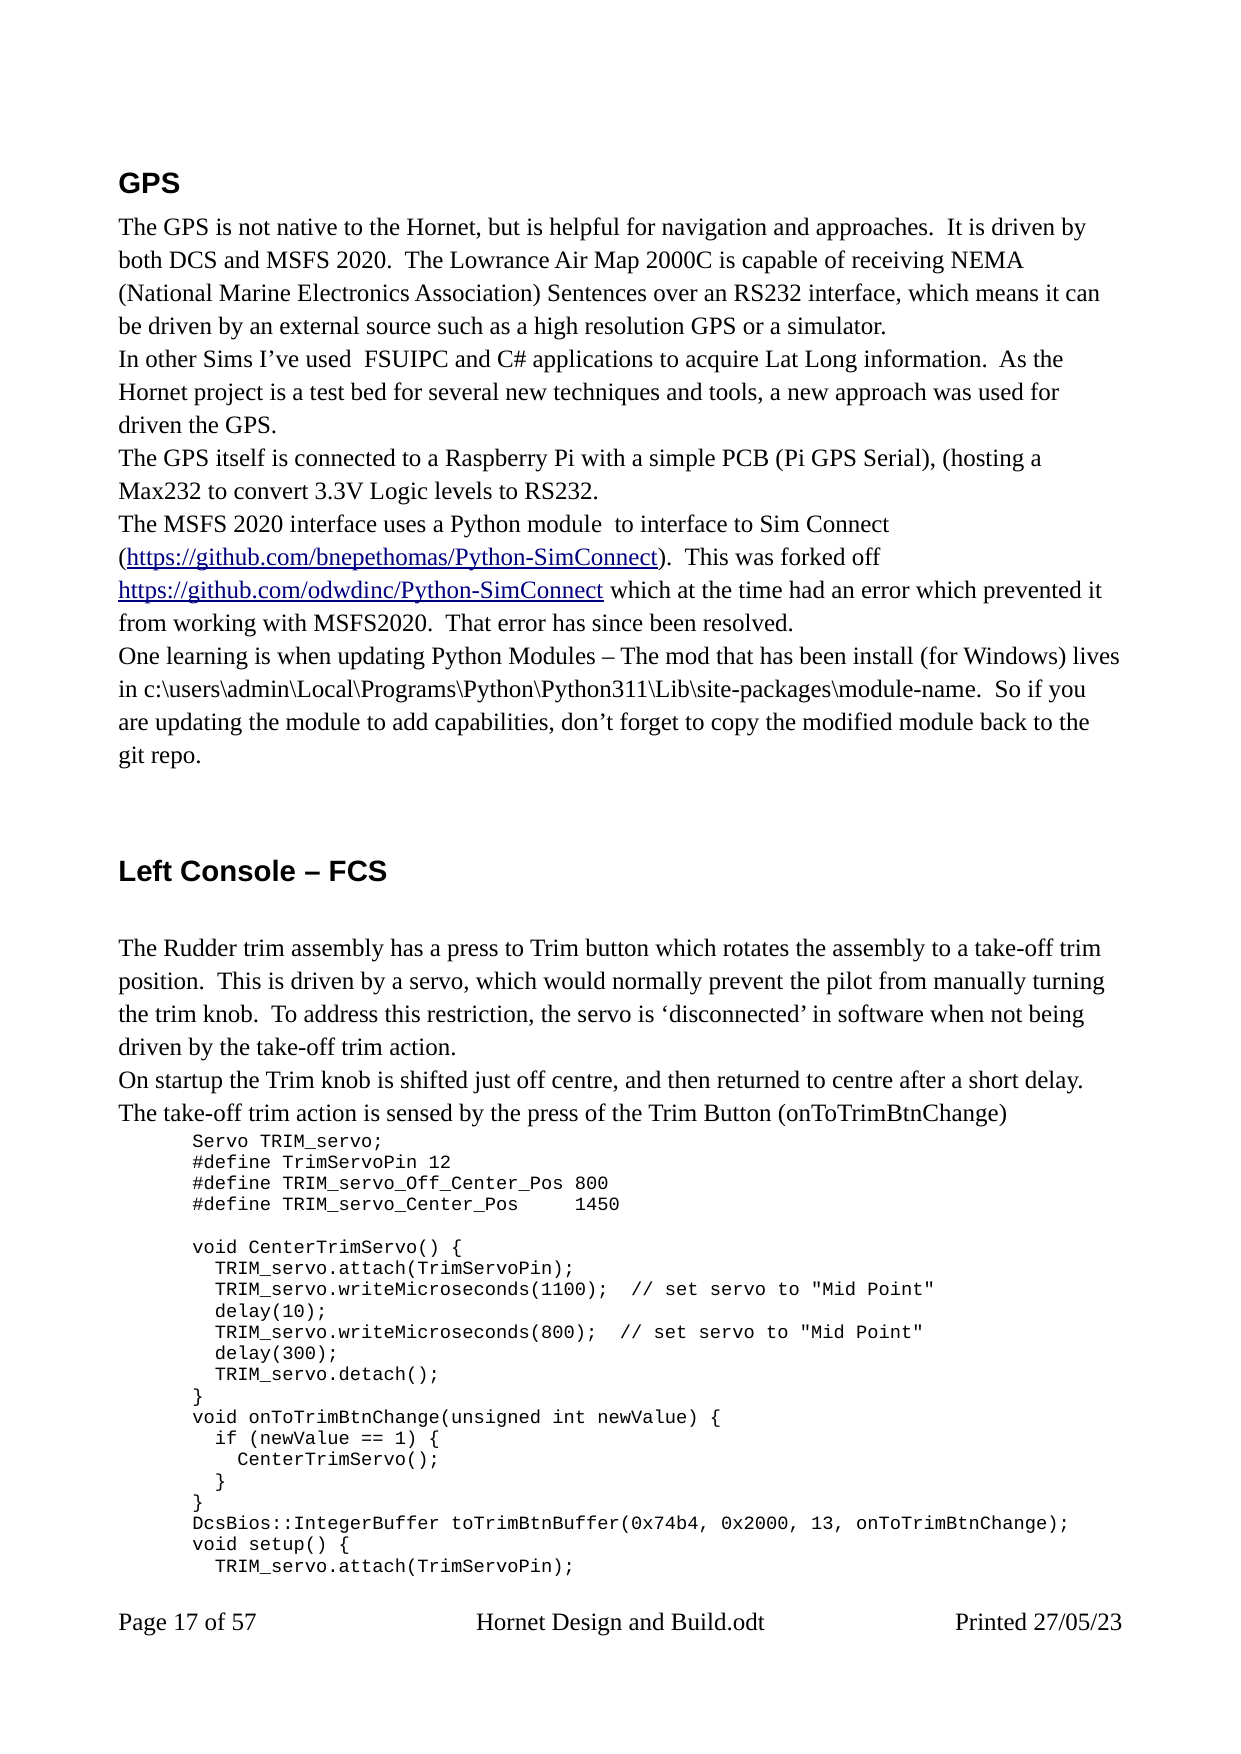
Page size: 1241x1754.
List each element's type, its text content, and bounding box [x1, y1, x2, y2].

text #define TRIM_servo_Center_Pos 1450 [192, 1195, 1122, 1216]
text CenterTrimServo(); [192, 1450, 1122, 1471]
text TRIM_servo.detach(); [192, 1365, 1122, 1386]
text #define TrimServoPin 12 [192, 1153, 1122, 1174]
subtitle Left Console – FCS [118, 854, 1122, 888]
text On startup the Trim knob is shifted just off centre, and then returned to centre after a short delay. The take-off trim action is sensed by the press of the Trim Button (onToTrimBtnChange) [118, 1065, 1122, 1127]
text #define TRIM_servo_Off_Center_Pos 800 [192, 1174, 1122, 1195]
text TRIM_servo.writeMicroseconds(1100); // set servo to "Mid Point" [192, 1280, 1122, 1301]
text } [192, 1386, 1122, 1408]
text In other Sims I’ve used FSUIPC and C# applications to acquire Lat Long information. As the Hornet project is a test bed for several new techniques and tools, a new approach was used for driven the GPS. [118, 344, 1122, 439]
text TRIM_servo.attach(TrimServoPin); [192, 1259, 1122, 1280]
text One learning is when updating Python Modules – The mod that has been install (for Windows) lives in c:\users\admin\Local\Programs\Python\Python311\Lib\site-packages\module-name. So if you are updating the module to add capabilities, don’t forget to copy the modified module back to the git repo. [118, 641, 1122, 769]
text Servo TRIM_servo; [192, 1131, 1122, 1153]
text The GPS itself is connected to a Raspberry Pi with a simple PCB (Pi GPS Serial), (hosting a Max232 to convert 3.3V Logic levels to RS232. [118, 443, 1122, 505]
text void setup() { [192, 1535, 1122, 1556]
text if (newValue == 1) { [192, 1429, 1122, 1450]
text delay(300); [192, 1344, 1122, 1365]
text delay(10); [192, 1301, 1122, 1323]
text The MSFS 2020 interface uses a Python module to interface to Sim Connect (https://github.com/bnepethomas/Python-SimConnect). This was forked off https://github.com/odwdinc/Python-SimConnect which at the time had an error which prevented it from working with MSFS2020. That error has since been resolved. [118, 509, 1122, 637]
text The GPS is not native to the Hornet, but is helpful for navigation and approaches. It is driven by both DCS and MSFS 2020. The Lowrance Air Map 2000C is capable of receiving NEMA (National Marine Electronics Association) Sentences over an RS232 interface, which means it can be driven by an external source such as a high resolution GPS or a simulator. [118, 212, 1122, 340]
text TRIM_servo.writeMicroseconds(800); // set servo to "Mid Point" [192, 1323, 1122, 1344]
text } [192, 1493, 1122, 1514]
text void CenterTrimServo() { [192, 1238, 1122, 1259]
text } [192, 1471, 1122, 1493]
text DcsBios::IntegerBuffer toTrimBtnBuffer(0x74b4, 0x2000, 13, onToTrimBtnChange); [192, 1514, 1122, 1535]
subtitle GPS [118, 166, 1122, 199]
text void onToTrimBtnChange(unsigned int newValue) { [192, 1408, 1122, 1429]
text TRIM_servo.attach(TrimServoPin); [192, 1556, 1122, 1578]
text The Rudder trim assembly has a press to Trim button which rotates the assembly to a take-off trim position. This is driven by a servo, which would normally prevent the pilot from manually turning the trim knob. To address this restriction, the servo is ‘disconnected’ in software when not being driven by the take-off trim action. [118, 933, 1122, 1061]
